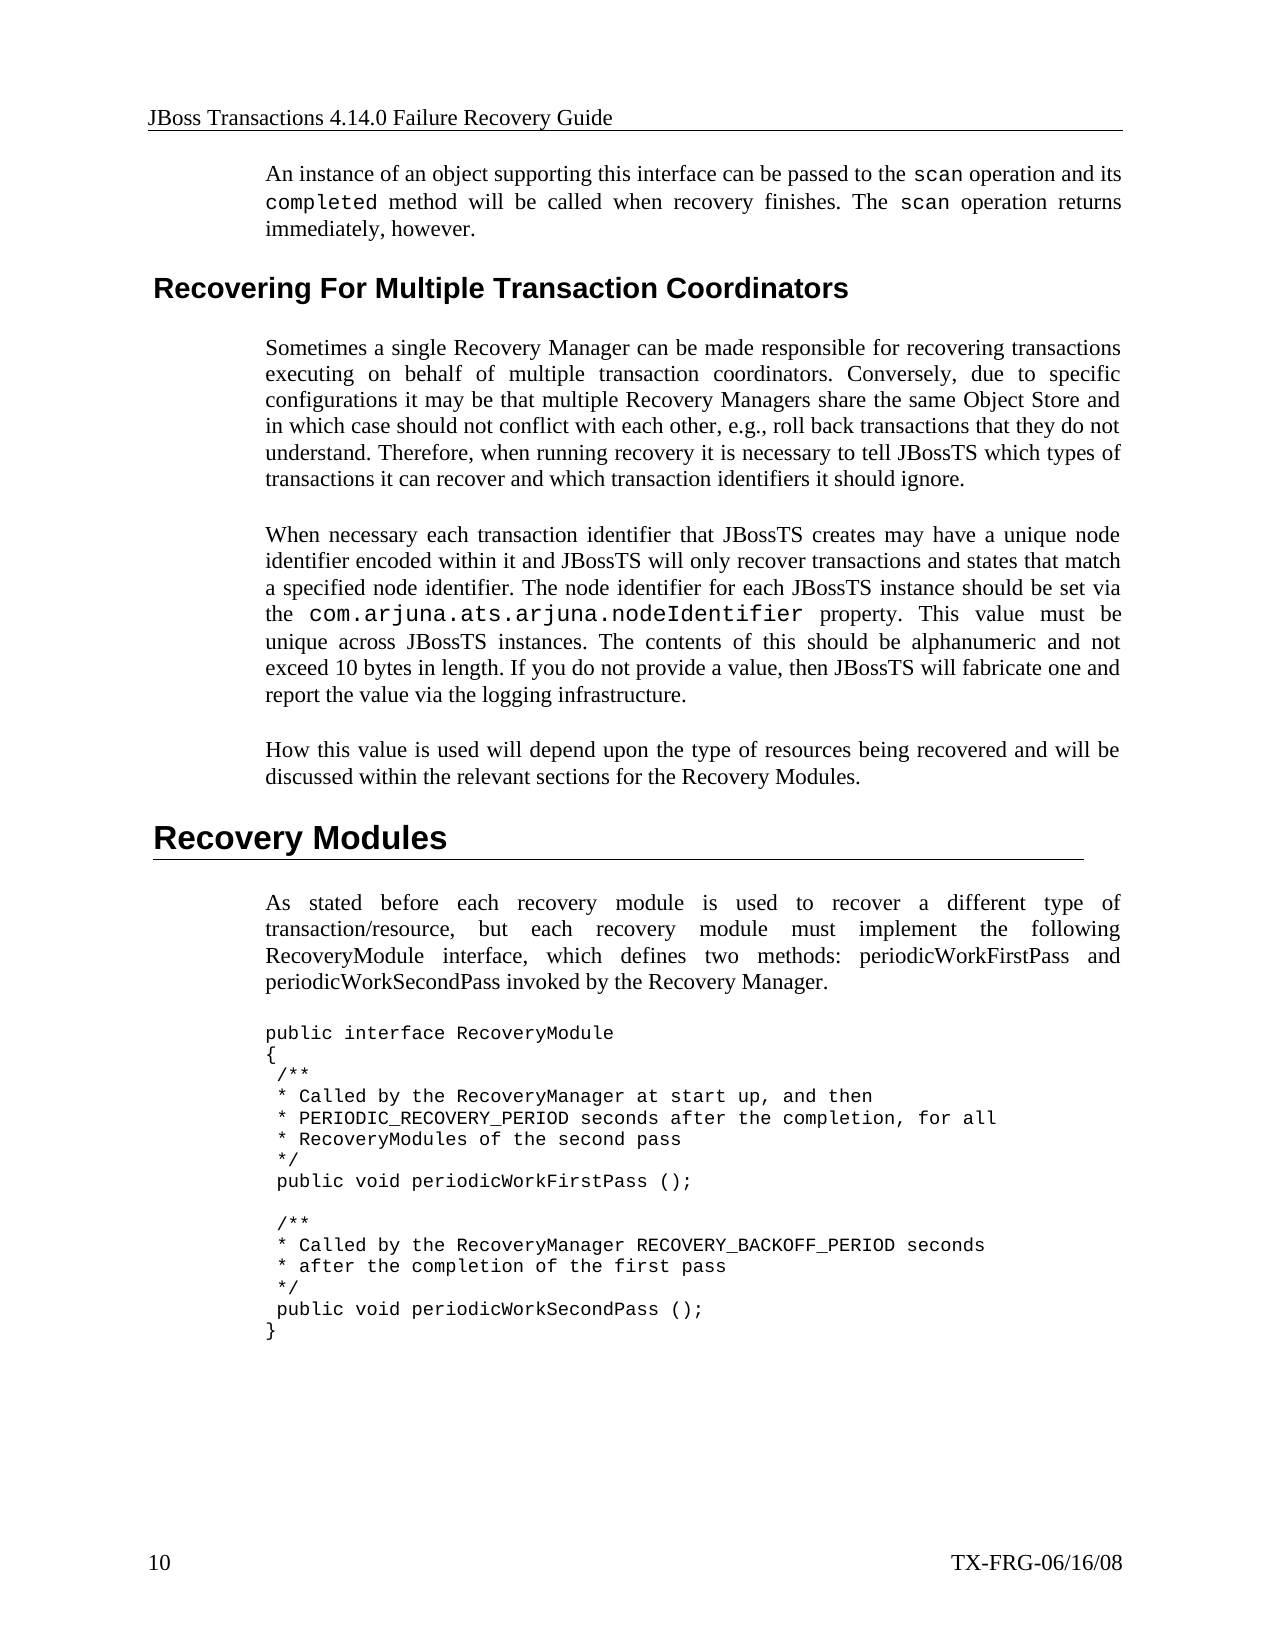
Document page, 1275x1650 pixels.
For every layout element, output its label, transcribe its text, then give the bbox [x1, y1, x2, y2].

text } [265, 1321, 1122, 1342]
text /** [265, 1215, 1122, 1236]
text public void periodicWorkSecondPass (); [265, 1300, 1122, 1321]
text */ [265, 1151, 1122, 1172]
subtitle Recovering For Multiple Transaction Coordinators [153, 271, 1122, 304]
text public interface RecoveryModule [265, 1023, 1122, 1045]
text As stated before each recovery module is used to recover a different type of transaction/resource, but each recovery module must implement the following RecoveryModule interface, which defines two methods: periodicWorkFirstPass and periodicWorkSecondPass invoked by the Recovery Manager. [265, 889, 1122, 994]
text An instance of an object supporting this interface can be passed to the scan operation and its completed method will be called when recovery finishes. The scan operation returns immediately, however. [265, 160, 1122, 242]
text * PERIODIC_RECOVERY_PERIOD seconds after the completion, for all * RecoveryModules of the second pass [265, 1108, 1122, 1151]
text /** [265, 1066, 1122, 1087]
text How this value is used will depend upon the type of resources being recovered and will be discussed within the relevant sections for the Recovery Modules. [265, 736, 1122, 789]
text public void periodicWorkFirstPass (); [265, 1172, 1122, 1193]
text * Called by the RecoveryManager at start up, and then [265, 1087, 1122, 1108]
text * after the completion of the first pass [265, 1257, 1122, 1278]
text */ [265, 1278, 1122, 1300]
text Sometimes a single Recovery Manager can be made responsible for recovering transactions executing on behalf of multiple transaction coordinators. Conversely, due to specific configurations it may be that multiple Recovery Managers share the same Object Store and in which case should not conflict with each other, e.g., roll back transactions that they do not understand. Therefore, when running recovery it is necessary to tell JBossTS which types of transactions it can recover and which transaction identifiers it should ignore. [265, 333, 1122, 492]
text { [265, 1045, 1122, 1066]
text * Called by the RecoveryManager RECOVERY_BACKOFF_PERIOD seconds [265, 1236, 1122, 1257]
subtitle Recovery Modules [153, 818, 1084, 859]
text When necessary each transaction identifier that JBossTS creates may have a unique node identifier encoded within it and JBossTS will only recover transactions and states that match a specified node identifier. The node identifier for each JBossTS instance should be set via the com.arjuna.ats.arjuna.nodeIdentifier property. This value must be unique across JBossTS instances. The contents of this should be alphanumeric and not exceed 10 bytes in length. If you do not provide a value, then JBossTS will fabricate one and report the value via the logging infrastructure. [265, 521, 1122, 707]
